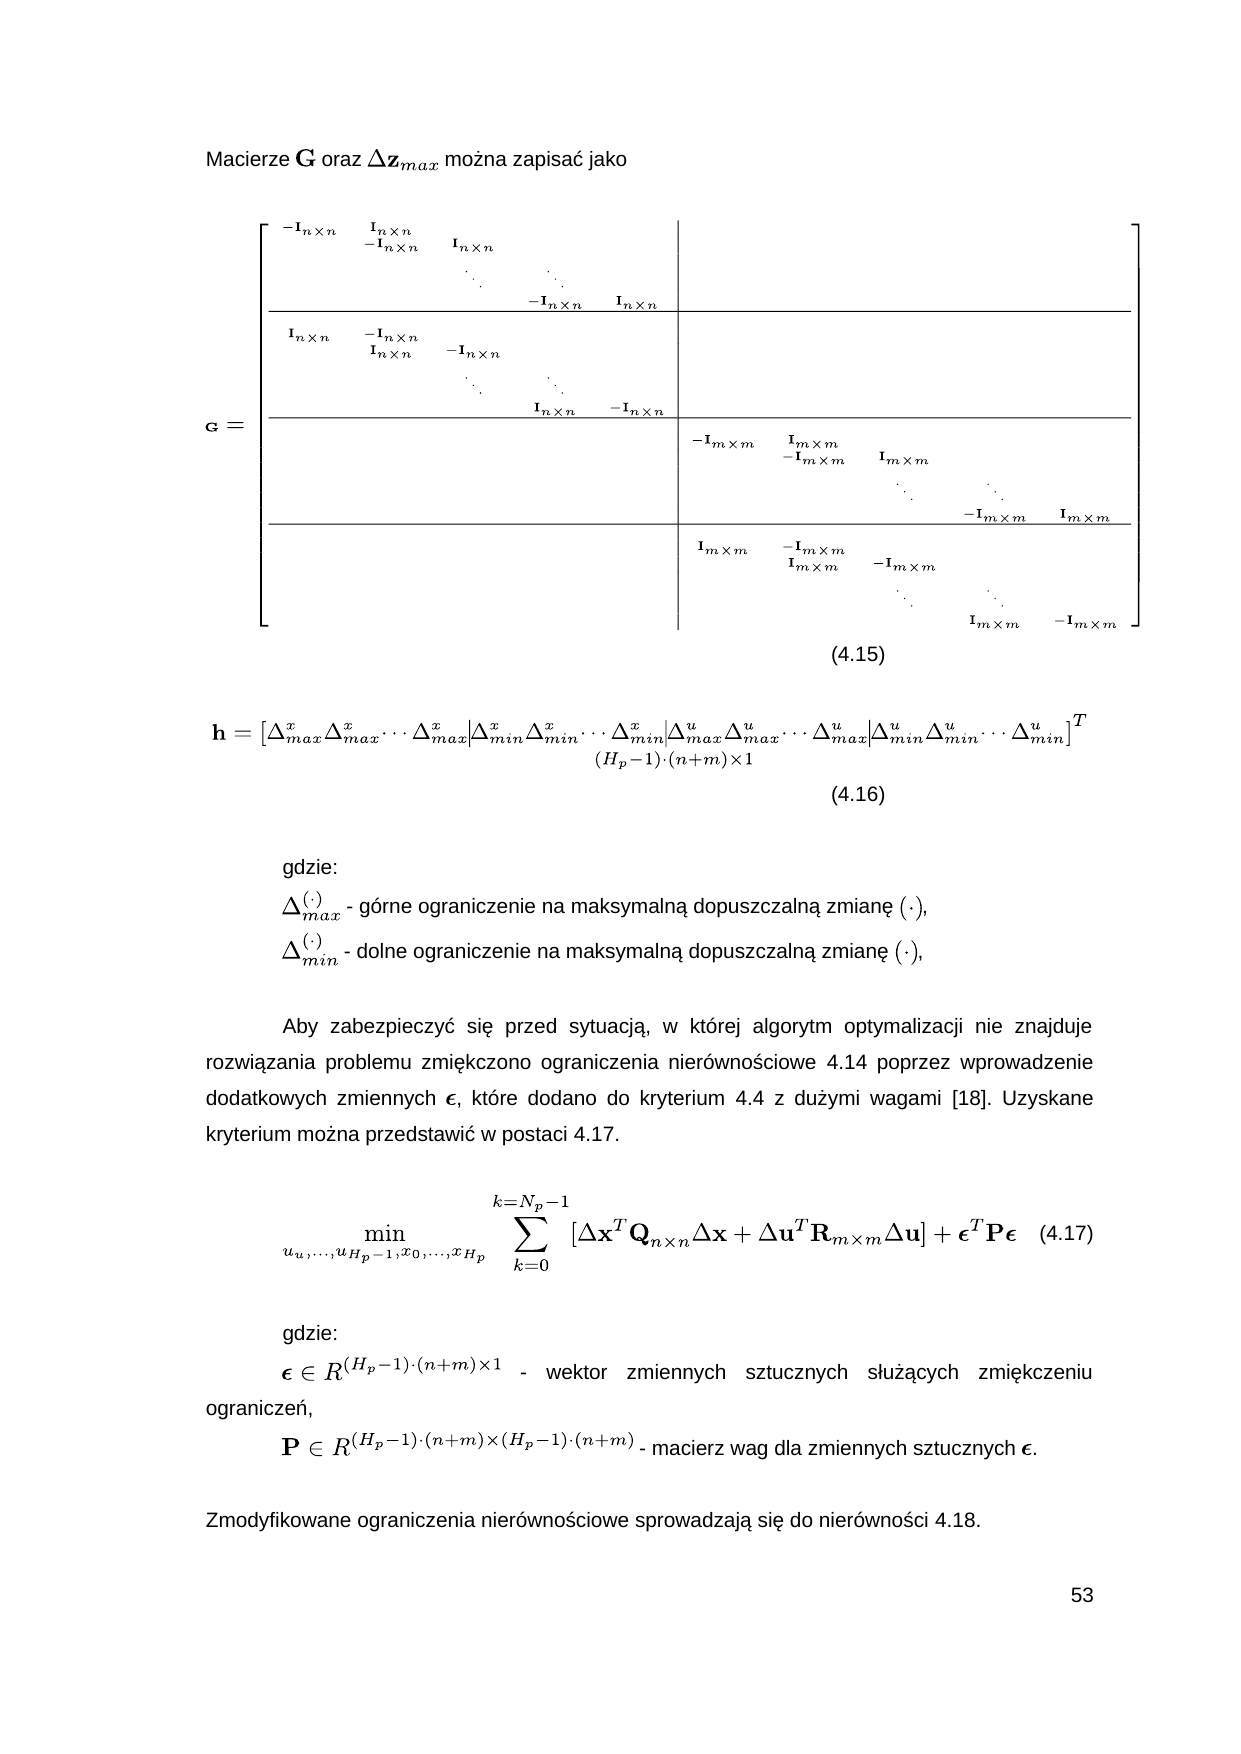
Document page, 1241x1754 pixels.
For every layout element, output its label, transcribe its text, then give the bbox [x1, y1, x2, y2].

text [206, 891, 306, 921]
text Aby zabezpieczyć się przed sytuacją, w której algorytm optymalizacji nie znajduje rozwiązania problemu zmiękczono ograniczenia nierównościowe 4.14 poprzez wprowadzenie dodatkowych zmiennych , które dodano do kryterium 4.4 z dużymi wagami [18]. Uzyskane kryterium można przedstawić w postaci 4.17. [206, 1014, 1093, 1145]
text [206, 933, 303, 966]
text Macierze oraz można zapisać jako [206, 147, 1093, 171]
text [206, 1195, 514, 1271]
text gdzie: [206, 855, 1093, 879]
text gdzie: [206, 1321, 1093, 1344]
text - macierz wag dla zmiennych sztucznych . [206, 1432, 1093, 1459]
text - dolne ograniczenie na maksymalną dopuszczalną zmianę , [337, 933, 1093, 966]
text (4.16) [206, 678, 1093, 806]
text (4.15) [206, 629, 1093, 666]
text (4.17) [547, 1195, 1093, 1271]
text Zmodyfikowane ograniczenia nierównościowe sprowadzają się do nierówności 4.18. [206, 1507, 1093, 1531]
text - górne ograniczenie na maksymalną dopuszczalną zmianę , [318, 891, 1093, 921]
text - wektor zmiennych sztucznych służących zmiękczeniu ograniczeń, [206, 1357, 1093, 1420]
